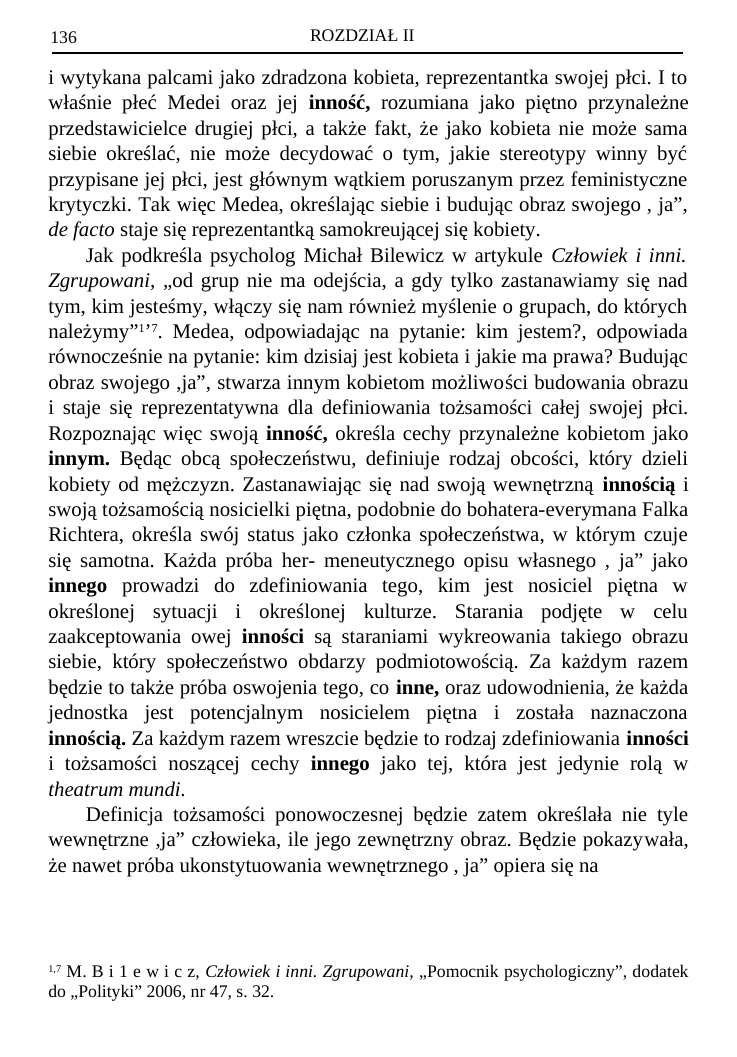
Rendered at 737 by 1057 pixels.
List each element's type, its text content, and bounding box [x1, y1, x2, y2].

text i wytykana palcami jako zdradzona kobieta, reprezentantka swojej płci. I to właśnie płeć Medei oraz jej inność, rozumiana jako piętno przy­należne przedstawicielce drugiej płci, a także fakt, że jako kobieta nie może sama siebie określać, nie może decydować o tym, jakie stereotypy winny być przypisane jej płci, jest głównym wątkiem poruszanym przez feministyczne krytyczki. Tak więc Medea, określając siebie i budując obraz swojego , ja”, de facto staje się reprezentantką samokreującej się kobiety. [48, 65, 689, 241]
text ROZDZIAŁ II [310, 25, 424, 45]
text Jak podkreśla psycholog Michał Bilewicz w artykule Człowiek i inni. Zgrupowani, „od grup nie ma odejścia, a gdy tylko zastanawiamy się nad tym, kim jesteśmy, włączy się nam również myślenie o grupach, do których należymy”1’7. Medea, odpowiadając na pytanie: kim jestem?, odpowiada równocześnie na pytanie: kim dzisiaj jest kobieta i jakie ma prawa? Budując obraz swojego ,ja”, stwarza innym kobietom możliwo­ści budowania obrazu i staje się reprezentatywna dla definiowania tożsa­mości całej swojej płci. Rozpoznając więc swoją inność, określa cechy przynależne kobietom jako innym. Będąc obcą społeczeństwu, definiuje rodzaj obcości, który dzieli kobiety od mężczyzn. Zastanawiając się nad swoją wewnętrzną innością i swoją tożsamością nosicielki piętna, po­dobnie do bohatera-everymana Falka Richtera, określa swój status jako członka społeczeństwa, w którym czuje się samotna. Każda próba her- meneutycznego opisu własnego , ja” jako innego prowadzi do zdefinio­wania tego, kim jest nosiciel piętna w określonej sytuacji i określonej kulturze. Starania podjęte w celu zaakceptowania owej inności są sta­raniami wykreowania takiego obrazu siebie, który społeczeństwo obda­rzy podmiotowością. Za każdym razem będzie to także próba oswojenia tego, co inne, oraz udowodnienia, że każda jednostka jest potencjalnym nosicielem piętna i została naznaczona innością. Za każdym razem wreszcie będzie to rodzaj zdefiniowania inności i tożsamości noszącej cechy innego jako tej, która jest jedynie rolą w theatrum mundi. [48, 243, 689, 801]
text 136 [50, 27, 83, 48]
text 1,7 M. B i 1 e w i c z, Człowiek i inni. Zgrupowani, „Pomocnik psychologiczny”, do­datek do „Polityki” 2006, nr 47, s. 32. [48, 961, 689, 1002]
text Definicja tożsamości ponowoczesnej będzie zatem określała nie tyle wewnętrzne ,ja” człowieka, ile jego zewnętrzny obraz. Będzie pokazy­wała, że nawet próba ukonstytuowania wewnętrznego , ja” opiera się na [48, 802, 689, 877]
